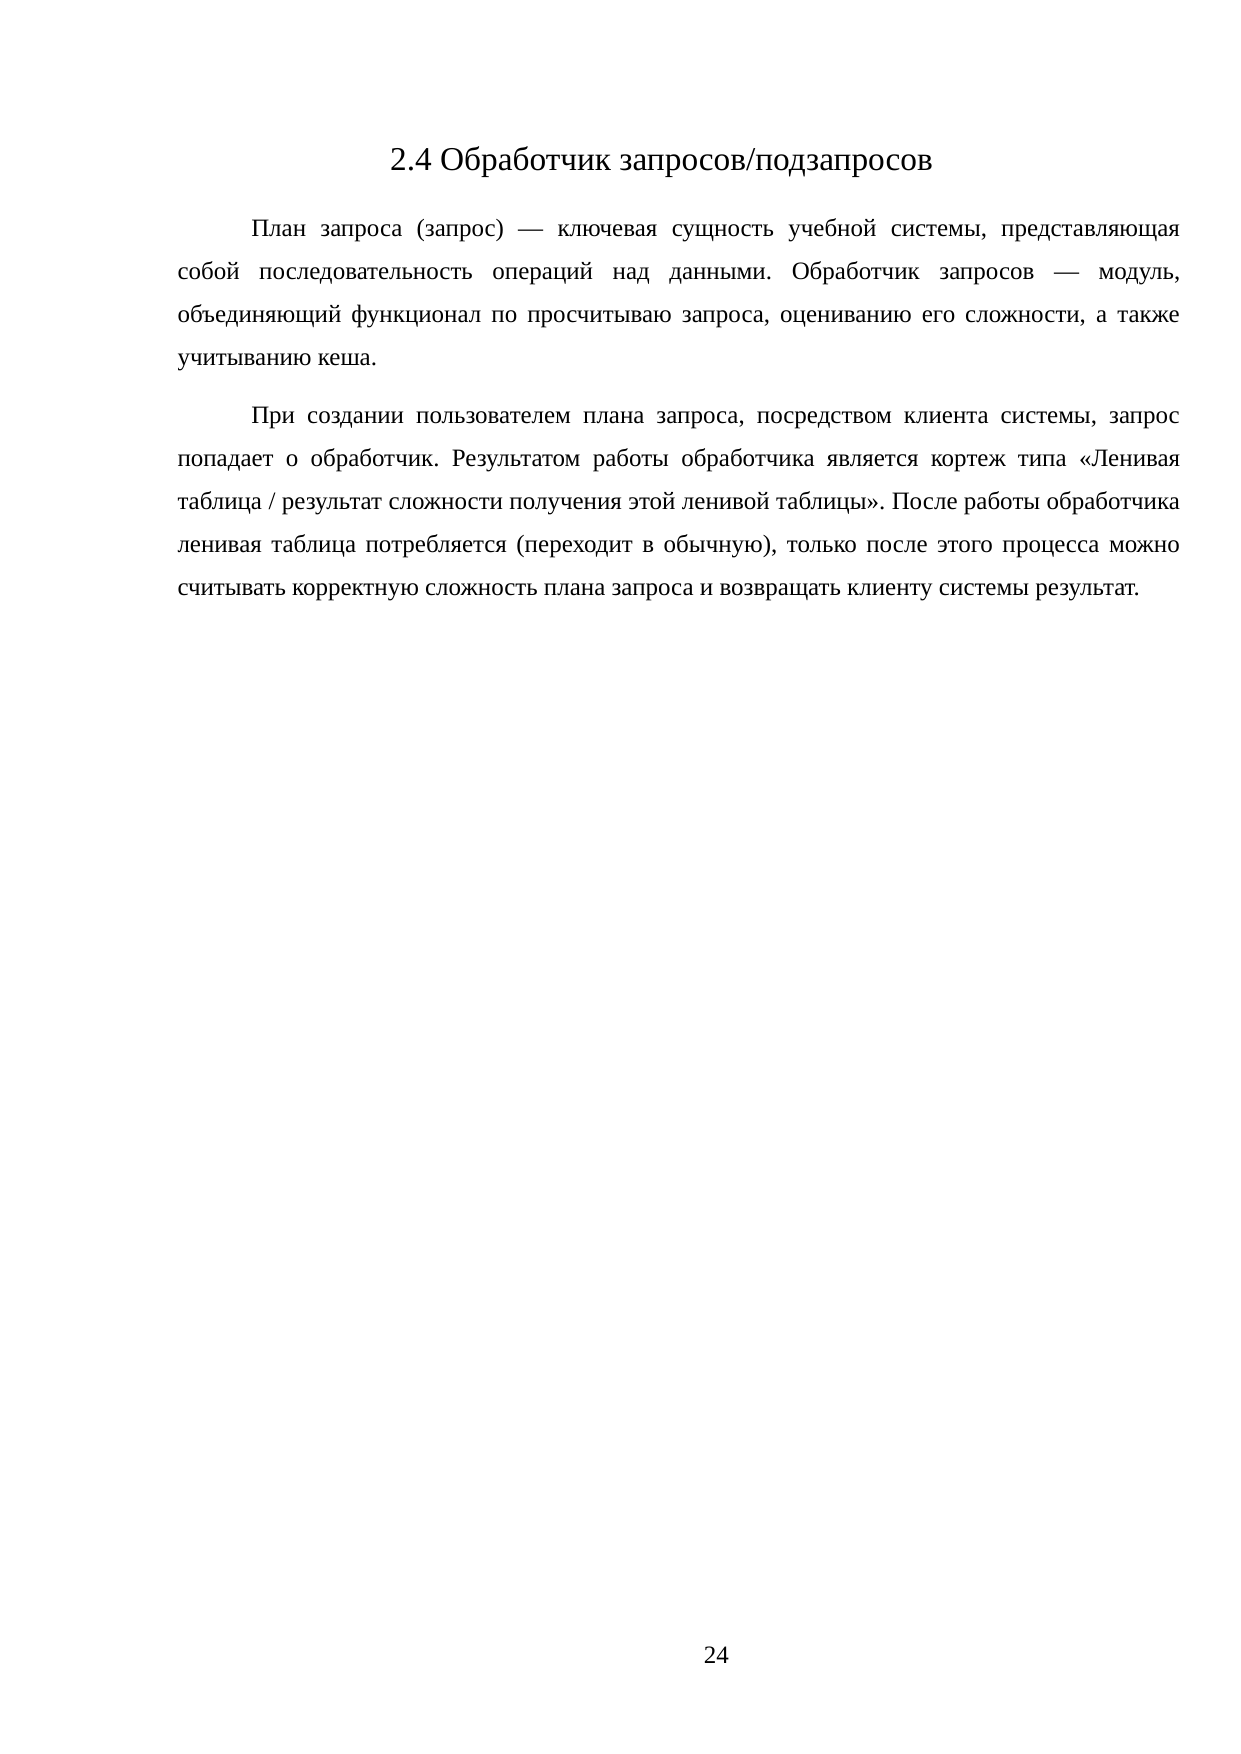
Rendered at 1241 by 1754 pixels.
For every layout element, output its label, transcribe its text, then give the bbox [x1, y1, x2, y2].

subtitle 2.4 Обработчик запросов/подзапросов [177, 139, 1146, 177]
text План запроса (запрос) — ключевая сущность учебной системы, представляющая собой последовательность операций над данными. Обработчик запросов — модуль, объединяющий функционал по просчитываю запроса, оцениванию его сложности, а также учитыванию кеша. [177, 213, 1181, 371]
text При создании пользователем плана запроса, посредством клиента системы, запрос попадает о обработчик. Результатом работы обработчика является кортеж типа «Ленивая таблица / результат сложности получения этой ленивой таблицы». После работы обработчика ленивая таблица потребляется (переходит в обычную), только после этого процесса можно считывать корректную сложность плана запроса и возвращать клиенту системы результат. [177, 400, 1181, 601]
